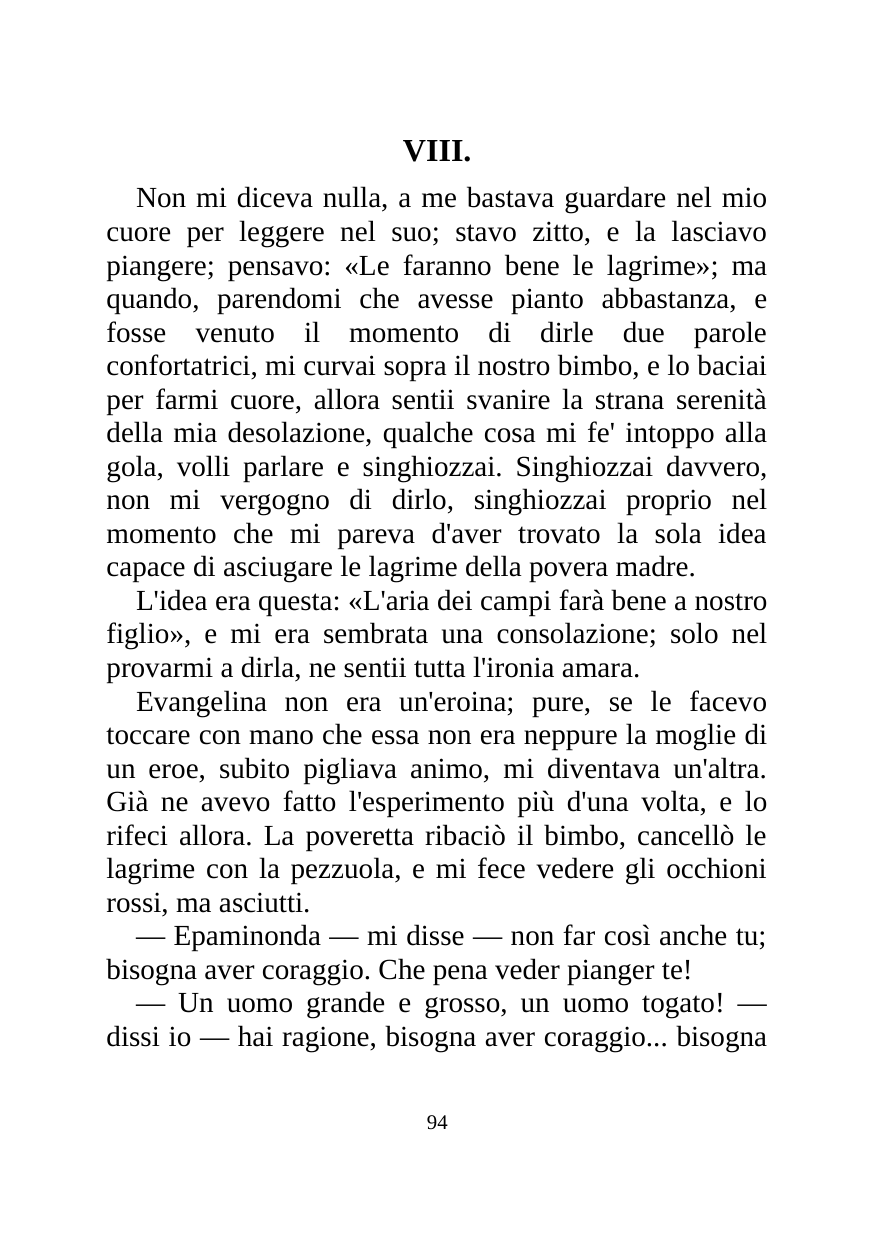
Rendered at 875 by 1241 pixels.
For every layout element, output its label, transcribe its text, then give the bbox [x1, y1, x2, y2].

text Evangelina non era un'eroina; pure, se le facevo toccare con mano che essa non era neppure la moglie di un eroe, subito pigliava animo, mi diventava un'altra. Già ne avevo fatto l'esperimento più d'una volta, e lo rifeci allora. La poveretta ribaciò il bimbo, cancellò le lagrime con la pezzuola, e mi fece vedere gli occhioni rossi, ma asciutti. [106, 684, 768, 918]
text Non mi diceva nulla, a me bastava guardare nel mio cuore per leggere nel suo; stavo zitto, e la lasciavo piangere; pensavo: «Le faranno bene le lagrime»; ma quando, parendomi che avesse pianto abbastanza, e fosse venuto il momento di dirle due parole confortatrici, mi curvai sopra il nostro bimbo, e lo baciai per farmi cuore, allora sentii svanire la strana serenità della mia desolazione, qualche cosa mi fe' intoppo alla gola, volli parlare e singhiozzai. Singhiozzai davvero, non mi vergogno di dirlo, singhiozzai proprio nel momento che mi pareva d'aver trovato la sola idea capace di asciugare le lagrime della povera madre. [106, 181, 768, 583]
text L'idea era questa: «L'aria dei campi farà bene a nostro figlio», e mi era sembrata una consolazione; solo nel provarmi a dirla, ne sentii tutta l'ironia amara. [106, 583, 768, 684]
text — Un uomo grande e grosso, un uomo togato! — dissi io — hai ragione, bisogna aver coraggio... bisogna [106, 986, 768, 1053]
text — Epaminonda — mi disse — non far così anche tu; bisogna aver coraggio. Che pena veder pianger te! [106, 918, 768, 986]
subtitle VIII. [106, 131, 768, 168]
